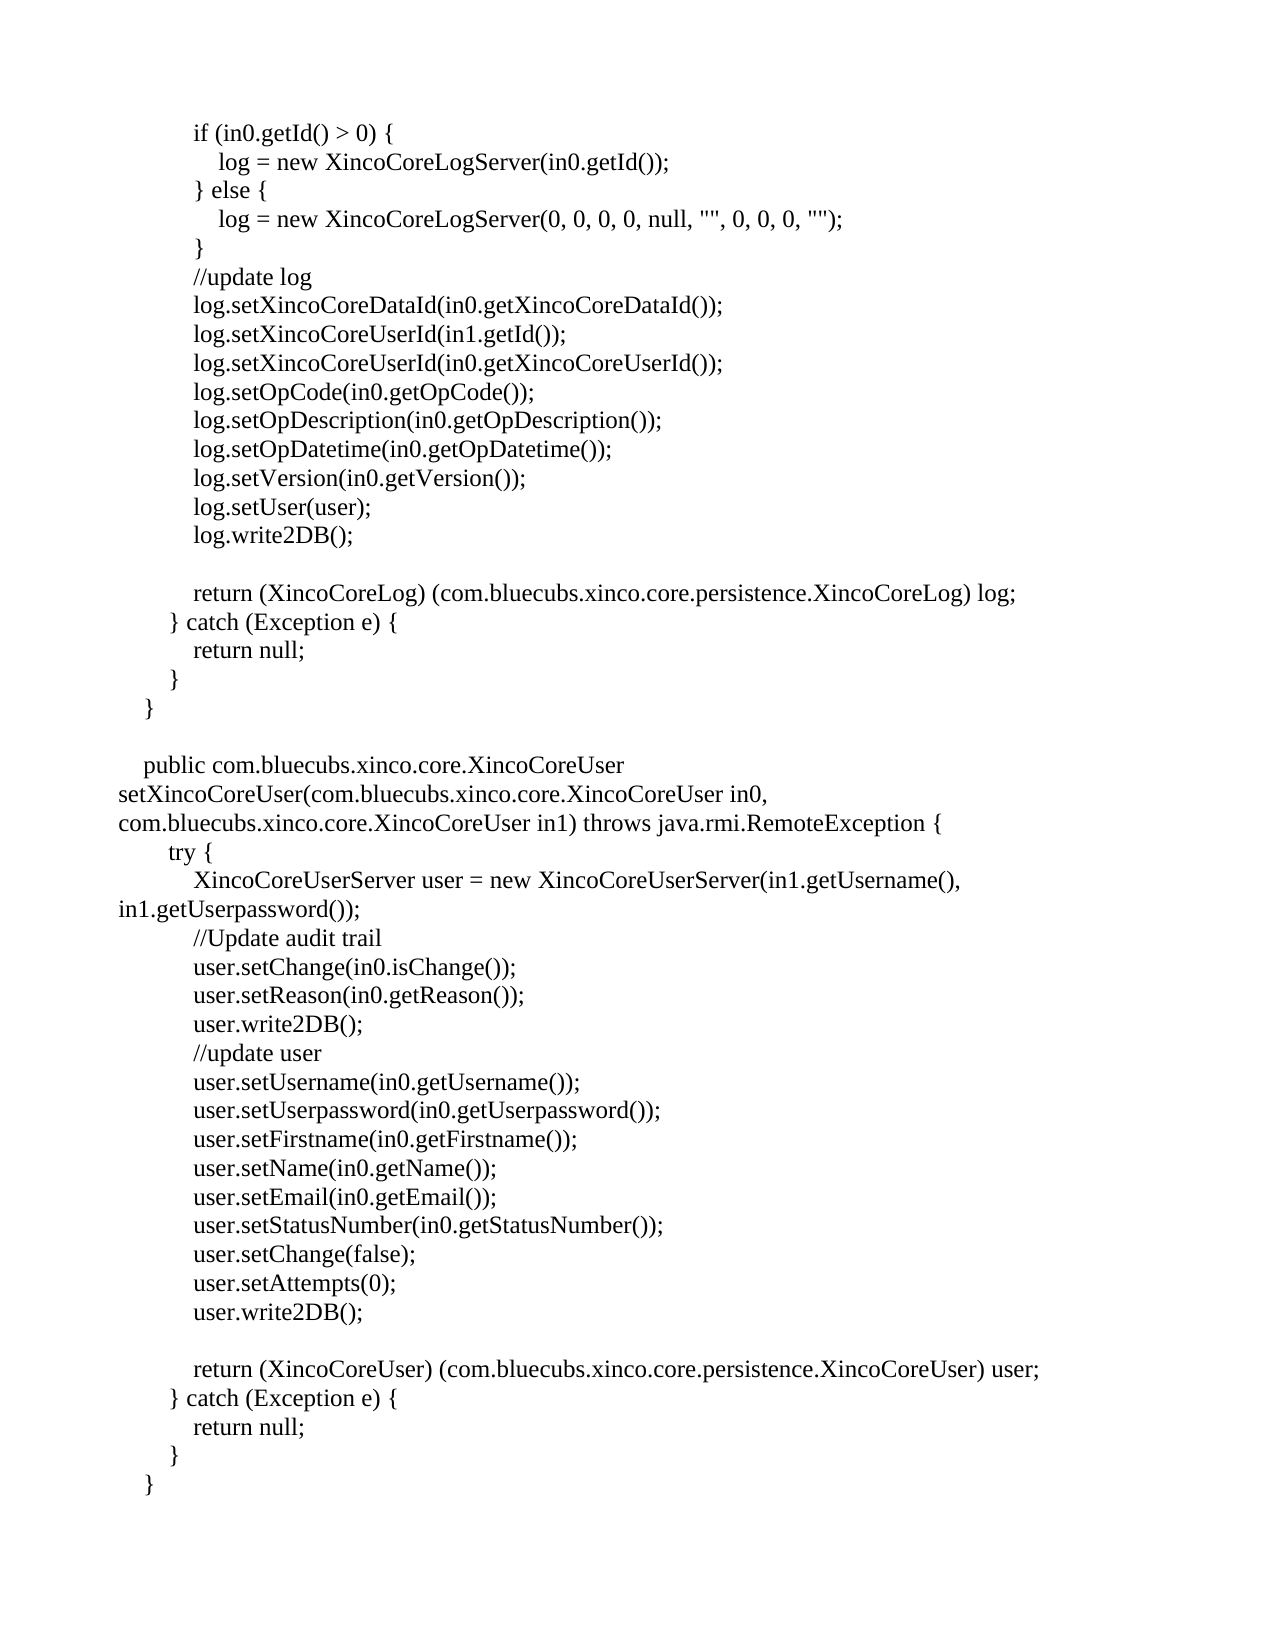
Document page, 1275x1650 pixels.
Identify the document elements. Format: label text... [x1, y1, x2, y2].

text user.write2DB(); [118, 1297, 1157, 1326]
text } [118, 664, 1157, 693]
text } [118, 1469, 1157, 1498]
text log.setVersion(in0.getVersion()); [118, 463, 1157, 492]
text user.setChange(in0.isChange()); [118, 952, 1157, 981]
text user.write2DB(); [118, 1009, 1157, 1038]
text user.setName(in0.getName()); [118, 1153, 1157, 1182]
text log.setUser(user); [118, 492, 1157, 521]
text } [118, 1441, 1157, 1469]
text log.write2DB(); [118, 521, 1157, 549]
text log.setXincoCoreUserId(in0.getXincoCoreUserId()); [118, 348, 1157, 377]
text public com.bluecubs.xinco.core.XincoCoreUser setXincoCoreUser(com.bluecubs.xinco.core.XincoCoreUser in0, com.bluecubs.xinco.core.XincoCoreUser in1) throws java.rmi.RemoteException { [118, 751, 1157, 837]
text return (XincoCoreLog) (com.bluecubs.xinco.core.persistence.XincoCoreLog) log; [118, 578, 1157, 607]
text //update log [118, 262, 1157, 291]
text user.setUsername(in0.getUsername()); [118, 1067, 1157, 1096]
text //update user [118, 1038, 1157, 1067]
text } [118, 693, 1157, 722]
text } [118, 233, 1157, 262]
text log.setXincoCoreUserId(in1.getId()); [118, 319, 1157, 348]
text } catch (Exception e) { [118, 607, 1157, 636]
text user.setUserpassword(in0.getUserpassword()); [118, 1096, 1157, 1124]
text user.setStatusNumber(in0.getStatusNumber()); [118, 1211, 1157, 1239]
text log.setXincoCoreDataId(in0.getXincoCoreDataId()); [118, 291, 1157, 319]
text if (in0.getId() > 0) { [118, 118, 1157, 147]
text log.setOpDatetime(in0.getOpDatetime()); [118, 434, 1157, 463]
text user.setChange(false); [118, 1239, 1157, 1268]
text } catch (Exception e) { [118, 1383, 1157, 1412]
text log = new XincoCoreLogServer(0, 0, 0, 0, null, "", 0, 0, 0, ""); [118, 204, 1157, 233]
text } else { [118, 176, 1157, 204]
text XincoCoreUserServer user = new XincoCoreUserServer(in1.getUsername(), in1.getUserpassword()); [118, 866, 1157, 923]
text user.setFirstname(in0.getFirstname()); [118, 1124, 1157, 1153]
text log = new XincoCoreLogServer(in0.getId()); [118, 147, 1157, 176]
text try { [118, 837, 1157, 866]
text return (XincoCoreUser) (com.bluecubs.xinco.core.persistence.XincoCoreUser) user; [118, 1354, 1157, 1383]
text log.setOpDescription(in0.getOpDescription()); [118, 406, 1157, 434]
text user.setAttempts(0); [118, 1268, 1157, 1297]
text return null; [118, 1412, 1157, 1441]
text log.setOpCode(in0.getOpCode()); [118, 377, 1157, 406]
text return null; [118, 636, 1157, 664]
text //Update audit trail [118, 923, 1157, 952]
text user.setEmail(in0.getEmail()); [118, 1182, 1157, 1211]
text user.setReason(in0.getReason()); [118, 981, 1157, 1009]
